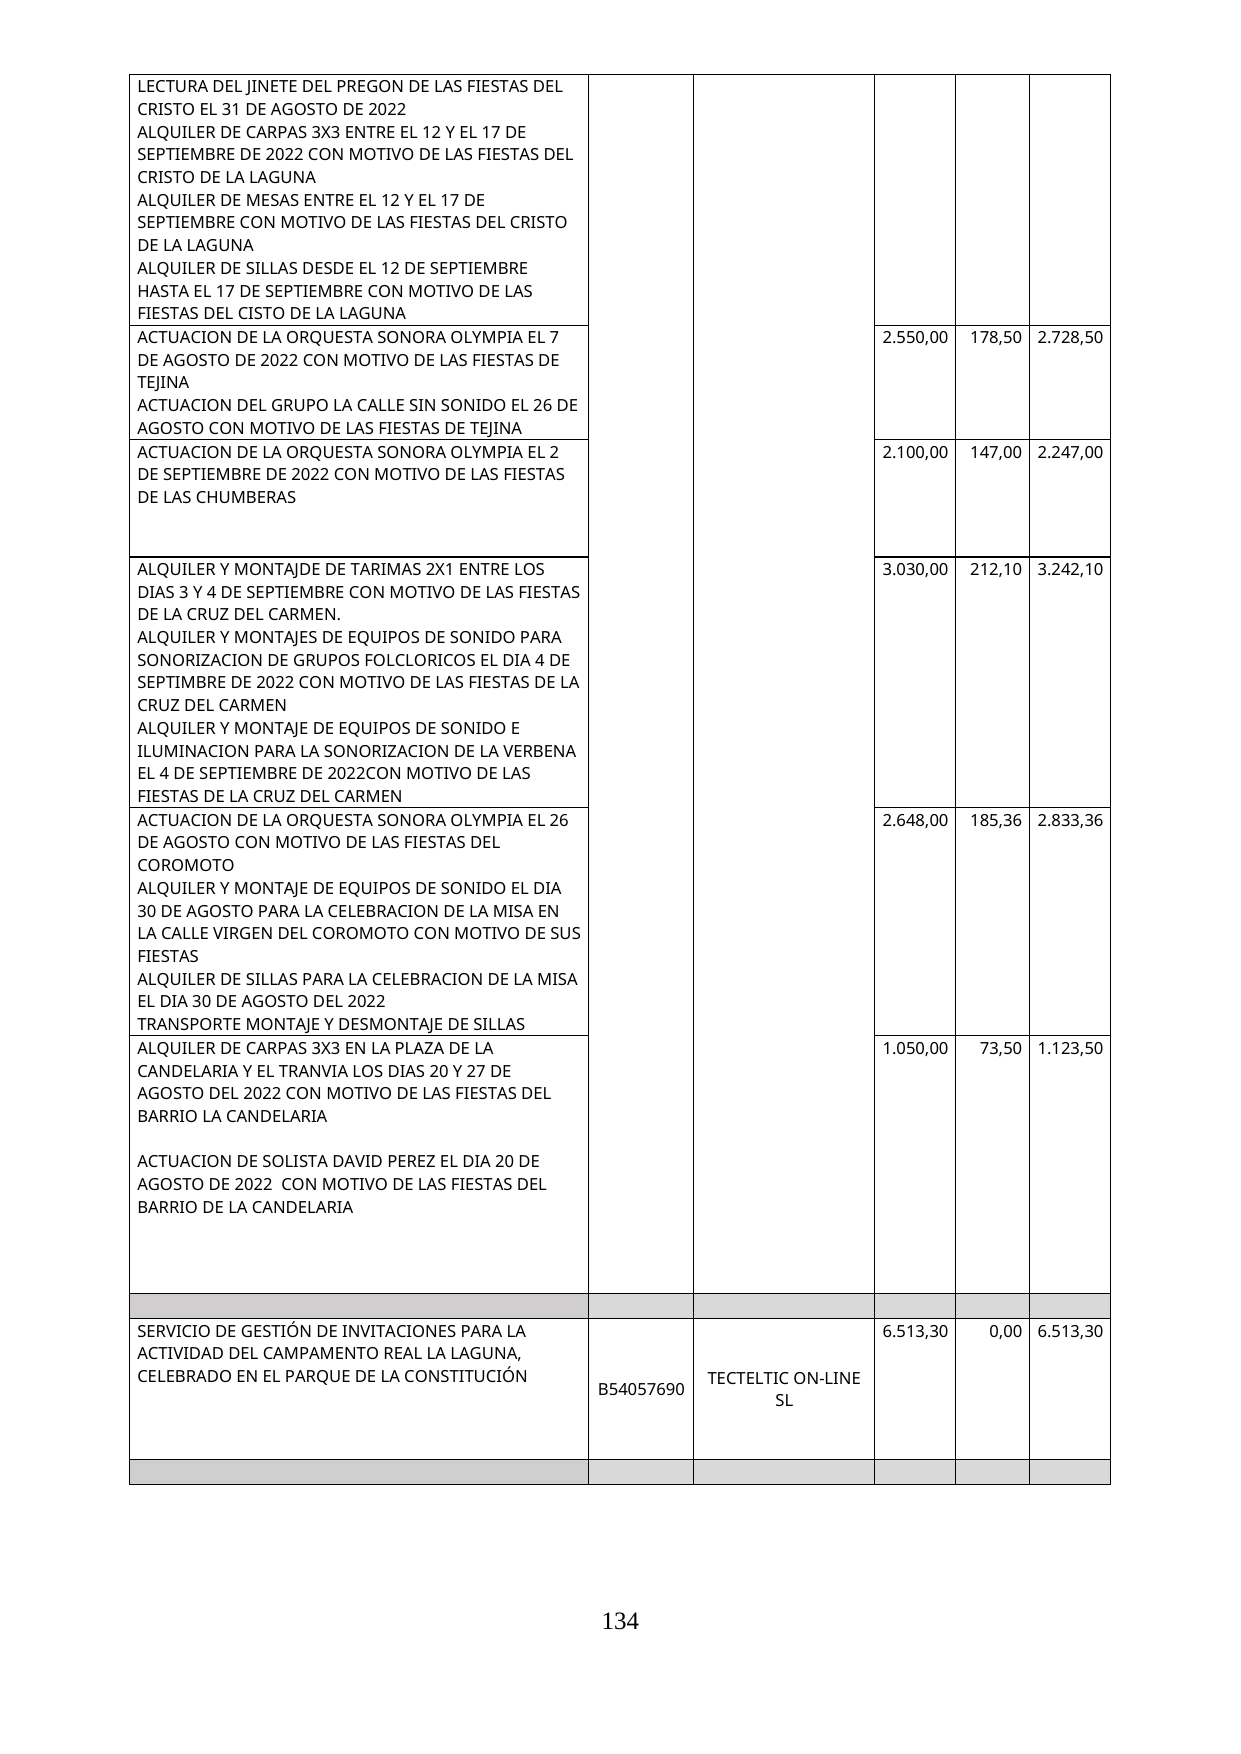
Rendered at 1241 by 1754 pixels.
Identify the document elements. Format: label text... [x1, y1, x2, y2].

table_cell [130, 1294, 588, 1318]
table_cell [956, 1460, 1029, 1484]
table_cell ALQUILER Y MONTAJDE DE TARIMAS 2X1 ENTRE LOS DIAS 3 Y 4 DE SEPTIEMBRE CON MOTIVO DE LAS FIESTAS DE LA CRUZ DEL CARMEN. ALQUILER Y MONTAJES DE EQUIPOS DE SONIDO PARA SONORIZACION DE GRUPOS FOLCLORICOS EL DIA 4 DE SEPTIMBRE DE 2022 CON MOTIVO DE LAS FIESTAS DE LA CRUZ DEL CARMEN ALQUILER Y MONTAJE DE EQUIPOS DE SONIDO E ILUMINACION PARA LA SONORIZACION DE LA VERBENA EL 4 DE SEPTIEMBRE DE 2022CON MOTIVO DE LAS FIESTAS DE LA CRUZ DEL CARMEN [130, 558, 588, 807]
table_cell 2.728,50 [1030, 326, 1110, 439]
table_cell ALQUILER DE CARPAS 3X3 EN LA PLAZA DE LA CANDELARIA Y EL TRANVIA LOS DIAS 20 Y 27 DE AGOSTO DEL 2022 CON MOTIVO DE LAS FIESTAS DEL BARRIO LA CANDELARIA ACTUACION DE SOLISTA DAVID PEREZ EL DIA 20 DE AGOSTO DE 2022 CON MOTIVO DE LAS FIESTAS DEL BARRIO DE LA CANDELARIA [130, 1036, 588, 1293]
table_cell B54057690 [589, 1319, 693, 1459]
table_cell 178,50 [956, 326, 1029, 439]
table_cell [589, 1460, 693, 1484]
table_cell [1030, 1460, 1110, 1484]
table_cell ACTUACION DE LA ORQUESTA SONORA OLYMPIA EL 7 DE AGOSTO DE 2022 CON MOTIVO DE LAS FIESTAS DE TEJINA ACTUACION DEL GRUPO LA CALLE SIN SONIDO EL 26 DE AGOSTO CON MOTIVO DE LAS FIESTAS DE TEJINA [130, 326, 588, 439]
table_cell [875, 1294, 955, 1318]
table_cell 3.242,10 [1030, 558, 1110, 807]
table_cell [875, 1460, 955, 1484]
table_cell [130, 1460, 588, 1484]
table_cell [589, 1294, 693, 1318]
table_cell 6.513,30 [875, 1319, 955, 1459]
table_cell [875, 75, 955, 325]
table_cell 2.247,00 [1030, 440, 1110, 556]
table_cell [589, 75, 693, 1293]
table_cell [694, 75, 874, 1293]
table_cell TECTELTIC ON-LINE SL [694, 1319, 874, 1459]
table_cell [694, 1294, 874, 1318]
table_cell 185,36 [956, 808, 1029, 1035]
table_cell ACTUACION DE LA ORQUESTA SONORA OLYMPIA EL 26 DE AGOSTO CON MOTIVO DE LAS FIESTAS DEL COROMOTO ALQUILER Y MONTAJE DE EQUIPOS DE SONIDO EL DIA 30 DE AGOSTO PARA LA CELEBRACION DE LA MISA EN LA CALLE VIRGEN DEL COROMOTO CON MOTIVO DE SUS FIESTAS ALQUILER DE SILLAS PARA LA CELEBRACION DE LA MISA EL DIA 30 DE AGOSTO DEL 2022 TRANSPORTE MONTAJE Y DESMONTAJE DE SILLAS [130, 808, 588, 1035]
table_cell 212,10 [956, 558, 1029, 807]
table_cell SERVICIO DE GESTIÓN DE INVITACIONES PARA LA ACTIVIDAD DEL CAMPAMENTO REAL LA LAGUNA, CELEBRADO EN EL PARQUE DE LA CONSTITUCIÓN [130, 1319, 588, 1459]
table_cell 2.100,00 [875, 440, 955, 556]
table_cell [1030, 1294, 1110, 1318]
table_cell [956, 1294, 1029, 1318]
table_cell LECTURA DEL JINETE DEL PREGON DE LAS FIESTAS DEL CRISTO EL 31 DE AGOSTO DE 2022 ALQUILER DE CARPAS 3X3 ENTRE EL 12 Y EL 17 DE SEPTIEMBRE DE 2022 CON MOTIVO DE LAS FIESTAS DEL CRISTO DE LA LAGUNA ALQUILER DE MESAS ENTRE EL 12 Y EL 17 DE SEPTIEMBRE CON MOTIVO DE LAS FIESTAS DEL CRISTO DE LA LAGUNA ALQUILER DE SILLAS DESDE EL 12 DE SEPTIEMBRE HASTA EL 17 DE SEPTIEMBRE CON MOTIVO DE LAS FIESTAS DEL CISTO DE LA LAGUNA [130, 75, 588, 325]
table_cell 6.513,30 [1030, 1319, 1110, 1459]
table_cell [1030, 75, 1110, 325]
table_cell 1.050,00 [875, 1036, 955, 1293]
table_cell 3.030,00 [875, 558, 955, 807]
table_cell 1.123,50 [1030, 1036, 1110, 1293]
table_cell 2.550,00 [875, 326, 955, 439]
table_cell [956, 75, 1029, 325]
table_cell 0,00 [956, 1319, 1029, 1459]
table_cell 73,50 [956, 1036, 1029, 1293]
table_cell 2.833,36 [1030, 808, 1110, 1035]
table_cell 2.648,00 [875, 808, 955, 1035]
table_cell 147,00 [956, 440, 1029, 556]
table_cell [694, 1460, 874, 1484]
table_cell ACTUACION DE LA ORQUESTA SONORA OLYMPIA EL 2 DE SEPTIEMBRE DE 2022 CON MOTIVO DE LAS FIESTAS DE LAS CHUMBERAS [130, 440, 588, 556]
